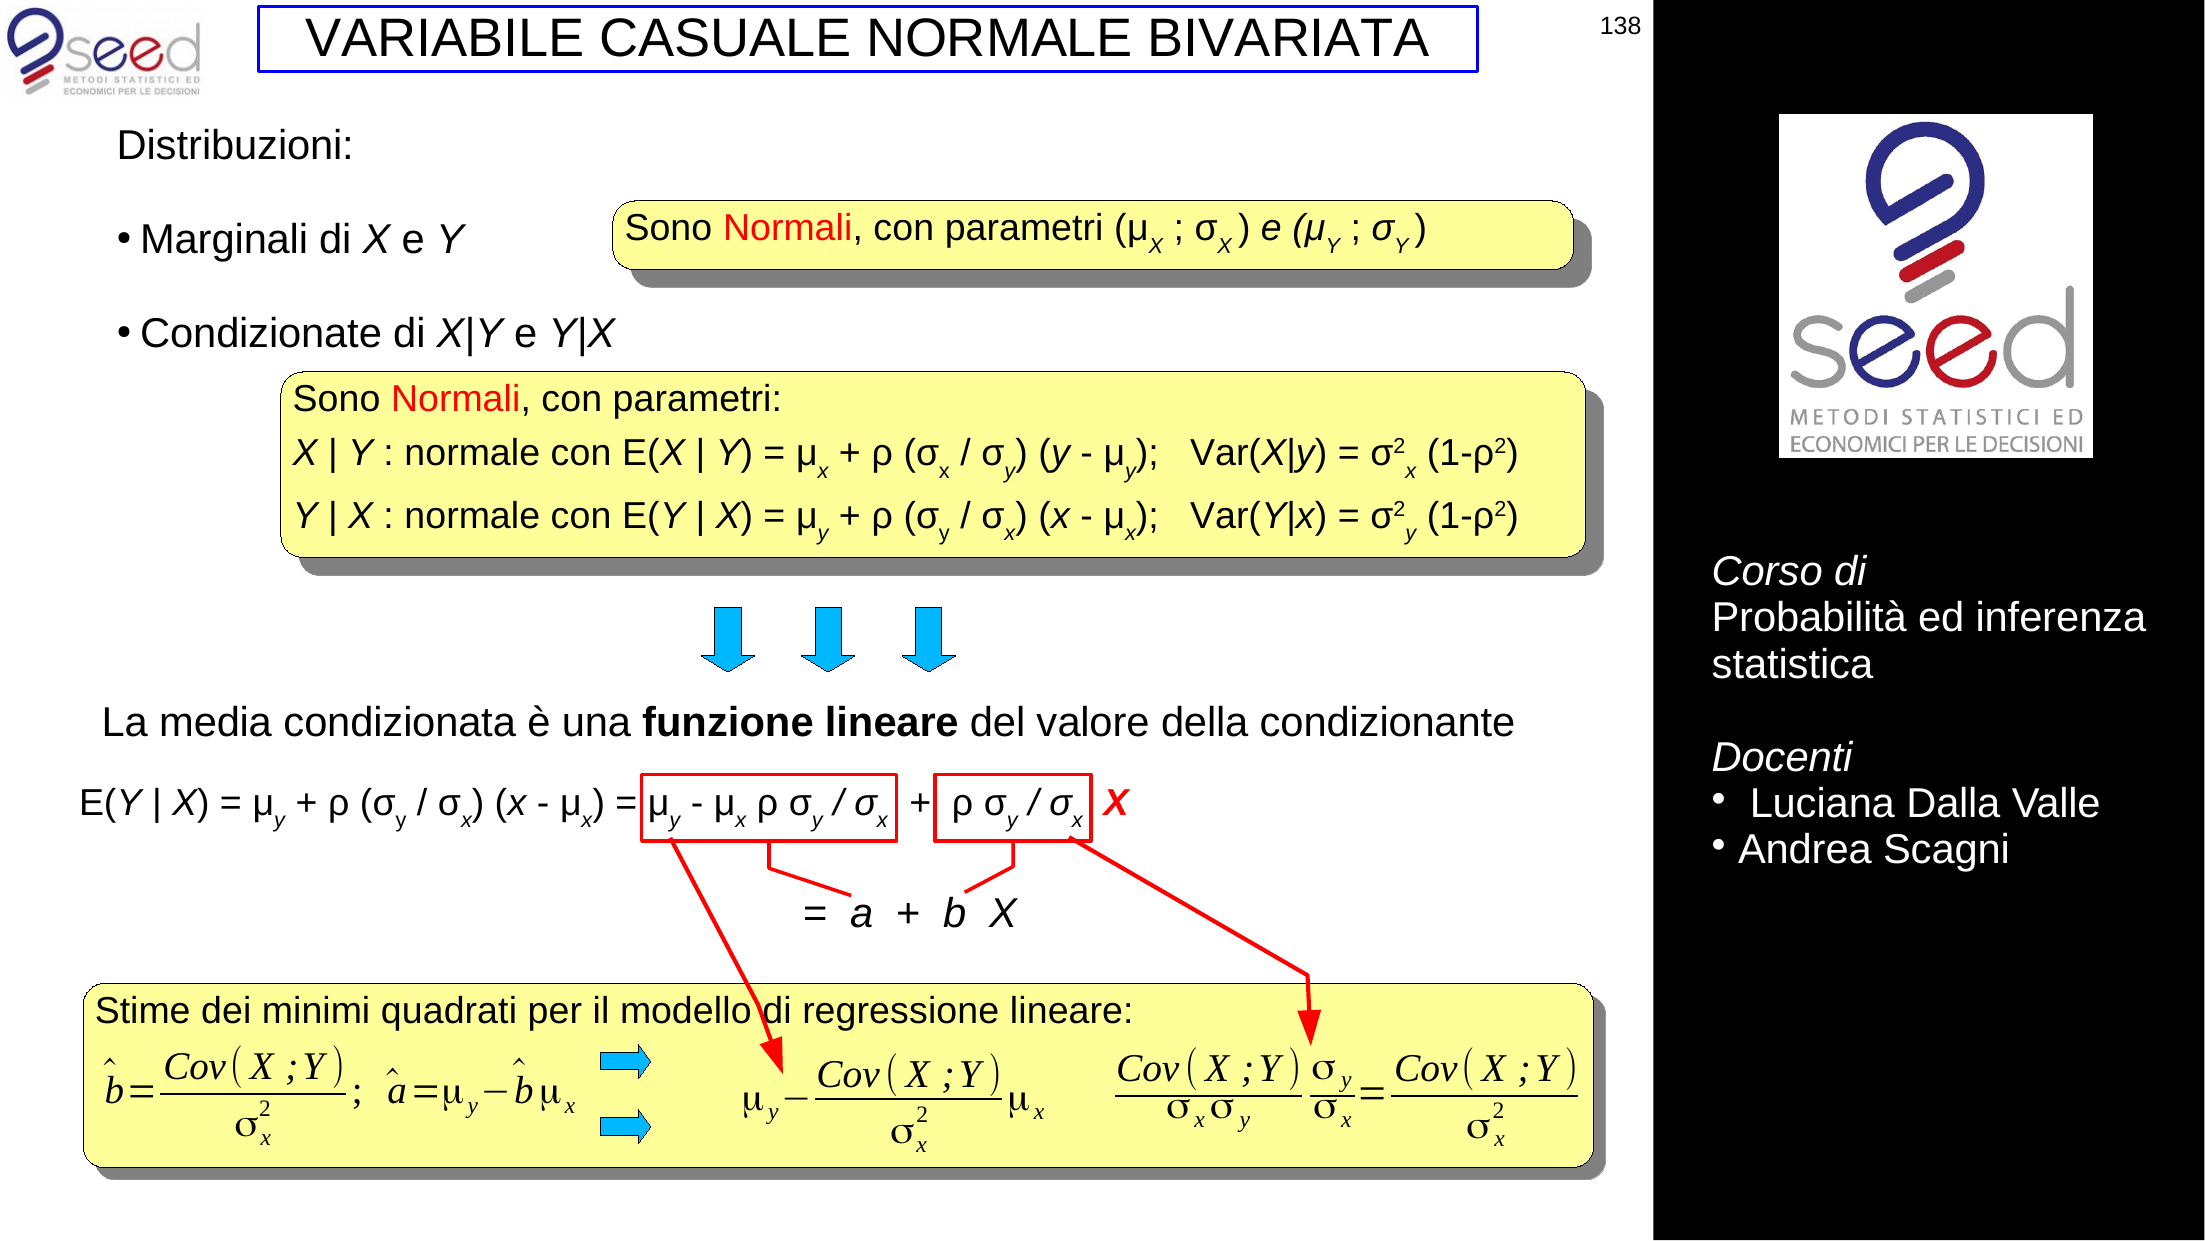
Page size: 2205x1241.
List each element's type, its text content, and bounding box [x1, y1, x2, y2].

text_box E(Y | X) = μy + ρ (σy / σx) (x - μx) = μy - μx ρ σy / σx + ρ σy / σx X [79, 781, 640, 833]
text_box E(Y | X) = μy + ρ (σy / σx) (x - μx) = μy - μx ρ σy / σx + ρ σy / σx X [898, 781, 933, 833]
picture [1779, 114, 2093, 458]
picture [5, 5, 203, 98]
text_box Sono Normali, con parametri: X | Y : normale con E(X | Y) = μx + ρ (σx / σy) (y - μy); Var(X|y) = σ2x (1-ρ2) Y | X : normale con E(Y | X) = μy + ρ (σy / σx) (x - μx); Var(Y|x) = σ2y (1-ρ2) [280, 371, 1586, 558]
text_box [902, 607, 956, 672]
chart [96, 1043, 582, 1151]
text_box = a + b X [803, 889, 1020, 937]
chart [735, 1051, 1051, 1158]
chart [1106, 1045, 1587, 1152]
text_box La media condizionata è una funzione lineare del valore della condizionante [101, 699, 1536, 748]
text_box E(Y | X) = μy + ρ (σy / σx) (x - μx) = μy - μx ρ σy / σx + ρ σy / σx X [937, 781, 1089, 833]
text_box E(Y | X) = μy + ρ (σy / σx) (x - μx) = μy - μx ρ σy / σx + ρ σy / σx X [643, 781, 895, 833]
text_box [600, 1044, 651, 1079]
text_box VARIABILE CASUALE NORMALE BIVARIATA [258, 6, 1478, 72]
text_box Distribuzioni: Marginali di X e Y Condizionate di X|Y e Y|X [116, 122, 704, 451]
text_box Stime dei minimi quadrati per il modello di regressione lineare: [83, 983, 1594, 1168]
text_box Sono Normali, con parametri (μX ; σX ) e (μY ; σY ) [612, 200, 1574, 270]
text_box E(Y | X) = μy + ρ (σy / σx) (x - μx) = μy - μx ρ σy / σx + ρ σy / σx X [1093, 781, 1130, 833]
text_box [600, 1109, 651, 1144]
text_box [701, 607, 755, 672]
text_box [801, 607, 855, 672]
